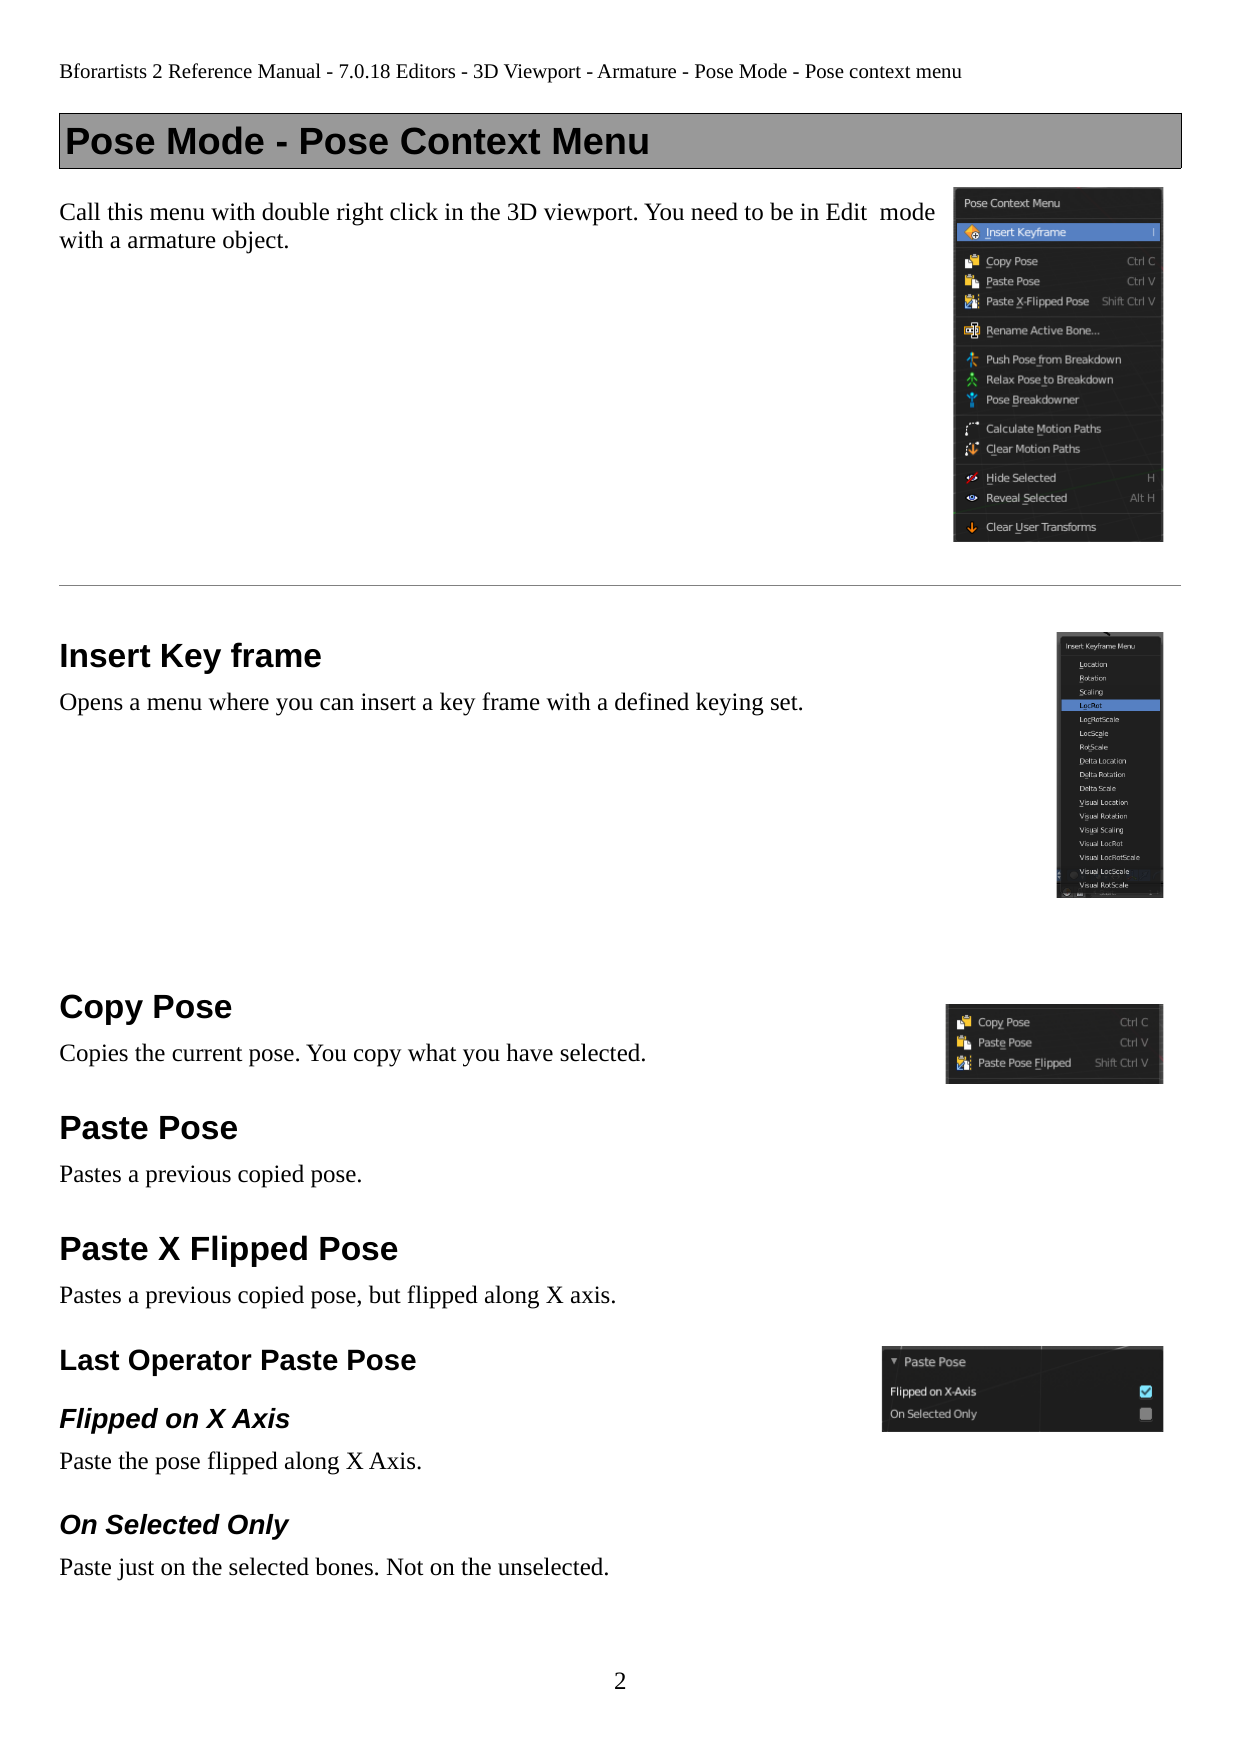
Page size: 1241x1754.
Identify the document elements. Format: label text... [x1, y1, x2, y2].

picture [953, 187, 1164, 542]
subtitle Last Operator Paste Pose [59, 1343, 1181, 1377]
subtitle Flipped on X Axis [59, 1402, 1181, 1434]
text Copies the current pose. You copy what you have selected. [59, 1038, 945, 1066]
table_header Pose Mode - Pose Context Menu [60, 114, 1181, 168]
text Pastes a previous copied pose. [59, 1159, 1181, 1187]
text Paste just on the selected bones. Not on the unselected. [59, 1552, 1181, 1581]
subtitle On Selected Only [59, 1508, 1181, 1540]
text Pastes a previous copied pose, but flipped along X axis. [59, 1280, 1181, 1308]
text Opens a menu where you can insert a key frame with a defined keying set. [59, 687, 1056, 715]
subtitle Insert Key frame [59, 635, 1056, 674]
text Call this menu with double right click in the 3D viewport. You need to be in Edit mode with a armature object. [59, 197, 953, 254]
subtitle Paste X Flipped Pose [59, 1228, 1181, 1267]
subtitle Copy Pose [59, 986, 1181, 1025]
picture [1056, 632, 1164, 898]
text Paste the pose flipped along X Axis. [59, 1446, 1181, 1475]
picture [881, 1346, 1164, 1432]
subtitle [1164, 635, 1181, 674]
subtitle Paste Pose [59, 1107, 1181, 1146]
picture [945, 1004, 1164, 1084]
